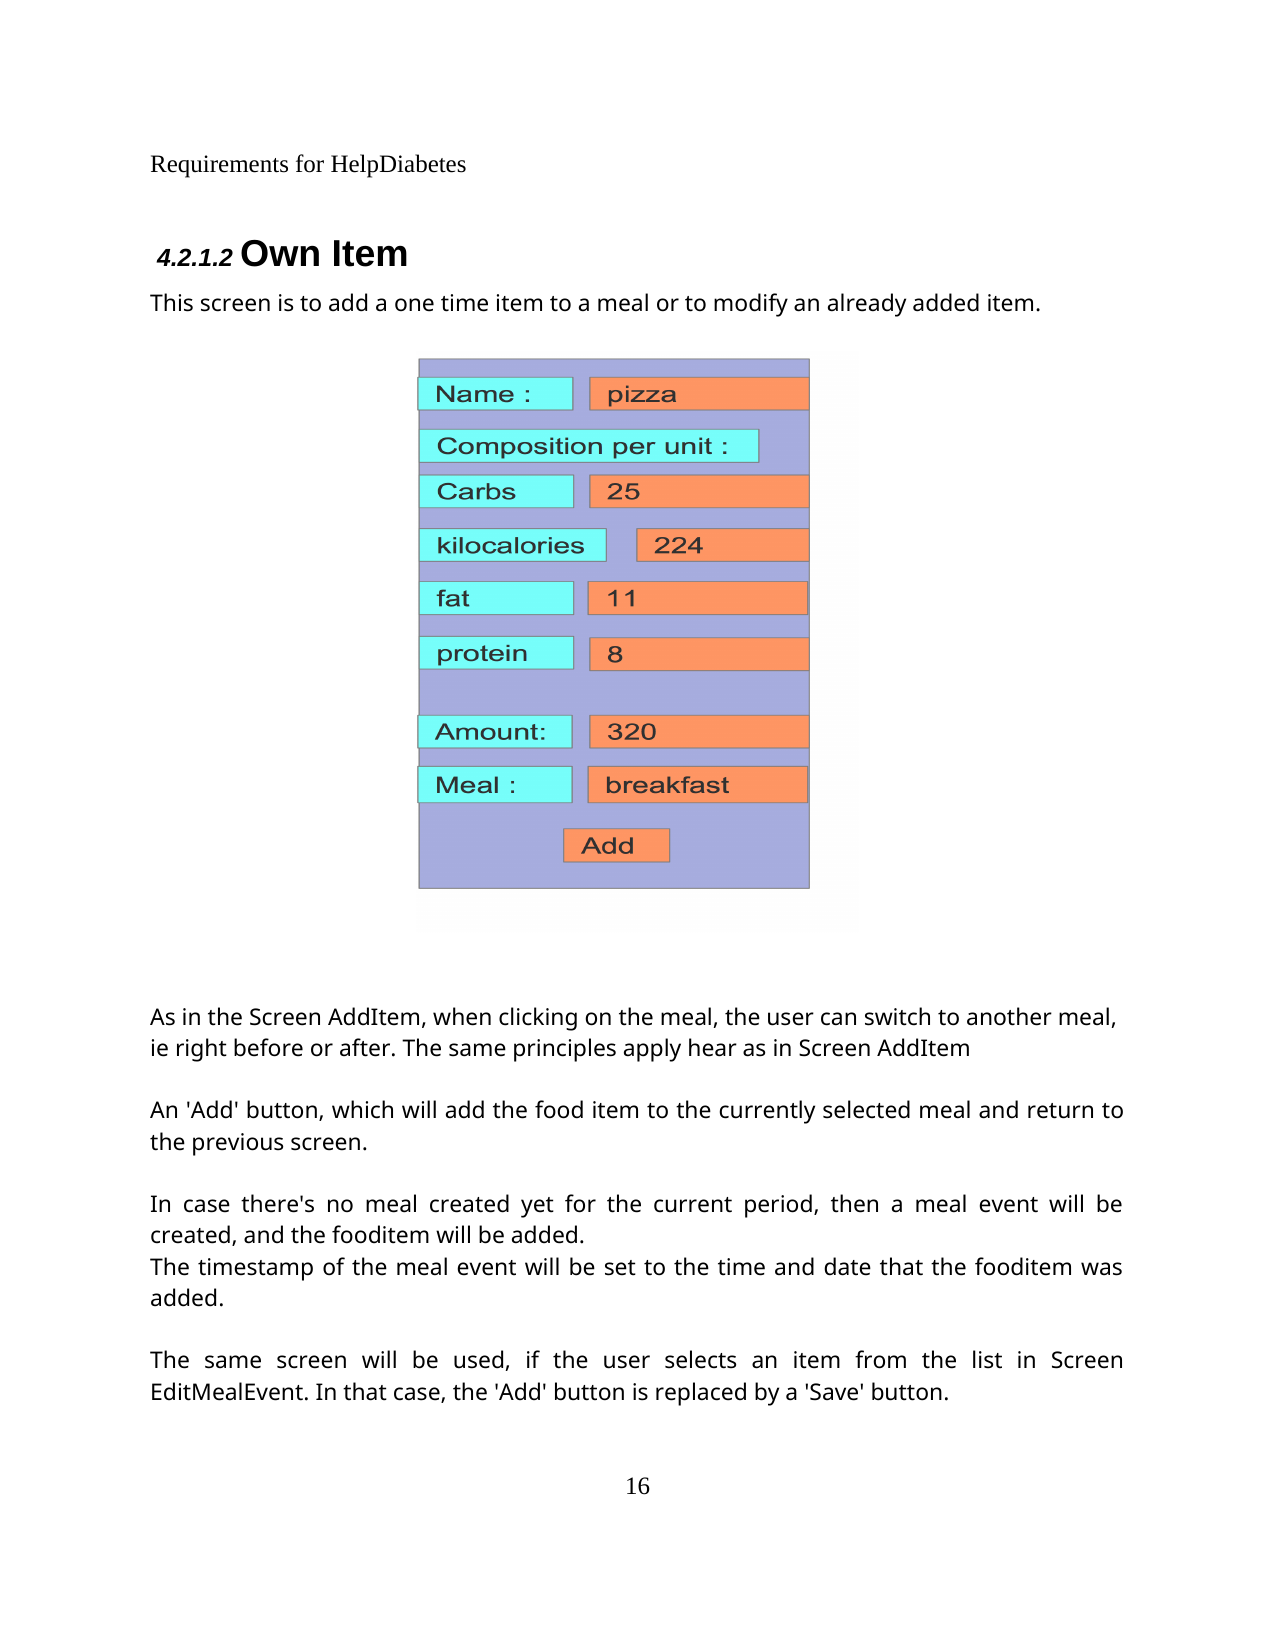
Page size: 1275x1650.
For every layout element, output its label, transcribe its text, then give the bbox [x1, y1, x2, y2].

text An 'Add' button, which will add the food item to the currently selected meal and return to the previous screen. [150, 1094, 1125, 1157]
text The timestamp of the meal event will be set to the time and date that the fooditem was added. [150, 1250, 1125, 1313]
subtitle Own Item [150, 232, 1125, 274]
text As in the Screen AddItem, when clicking on the meal, the user can switch to another meal, ie right before or after. The same principles apply hear as in Screen AddItem [150, 1000, 1125, 1063]
text This screen is to add a one time item to a meal or to modify an already added item. [150, 287, 1125, 318]
text The same screen will be used, if the user selects an item from the list in Screen EditMealEvent. In that case, the 'Add' button is replaced by a 'Save' button. [150, 1344, 1125, 1407]
picture [416, 351, 859, 933]
text In case there's no meal created yet for the current period, then a meal event will be created, and the fooditem will be added. [150, 1188, 1125, 1250]
